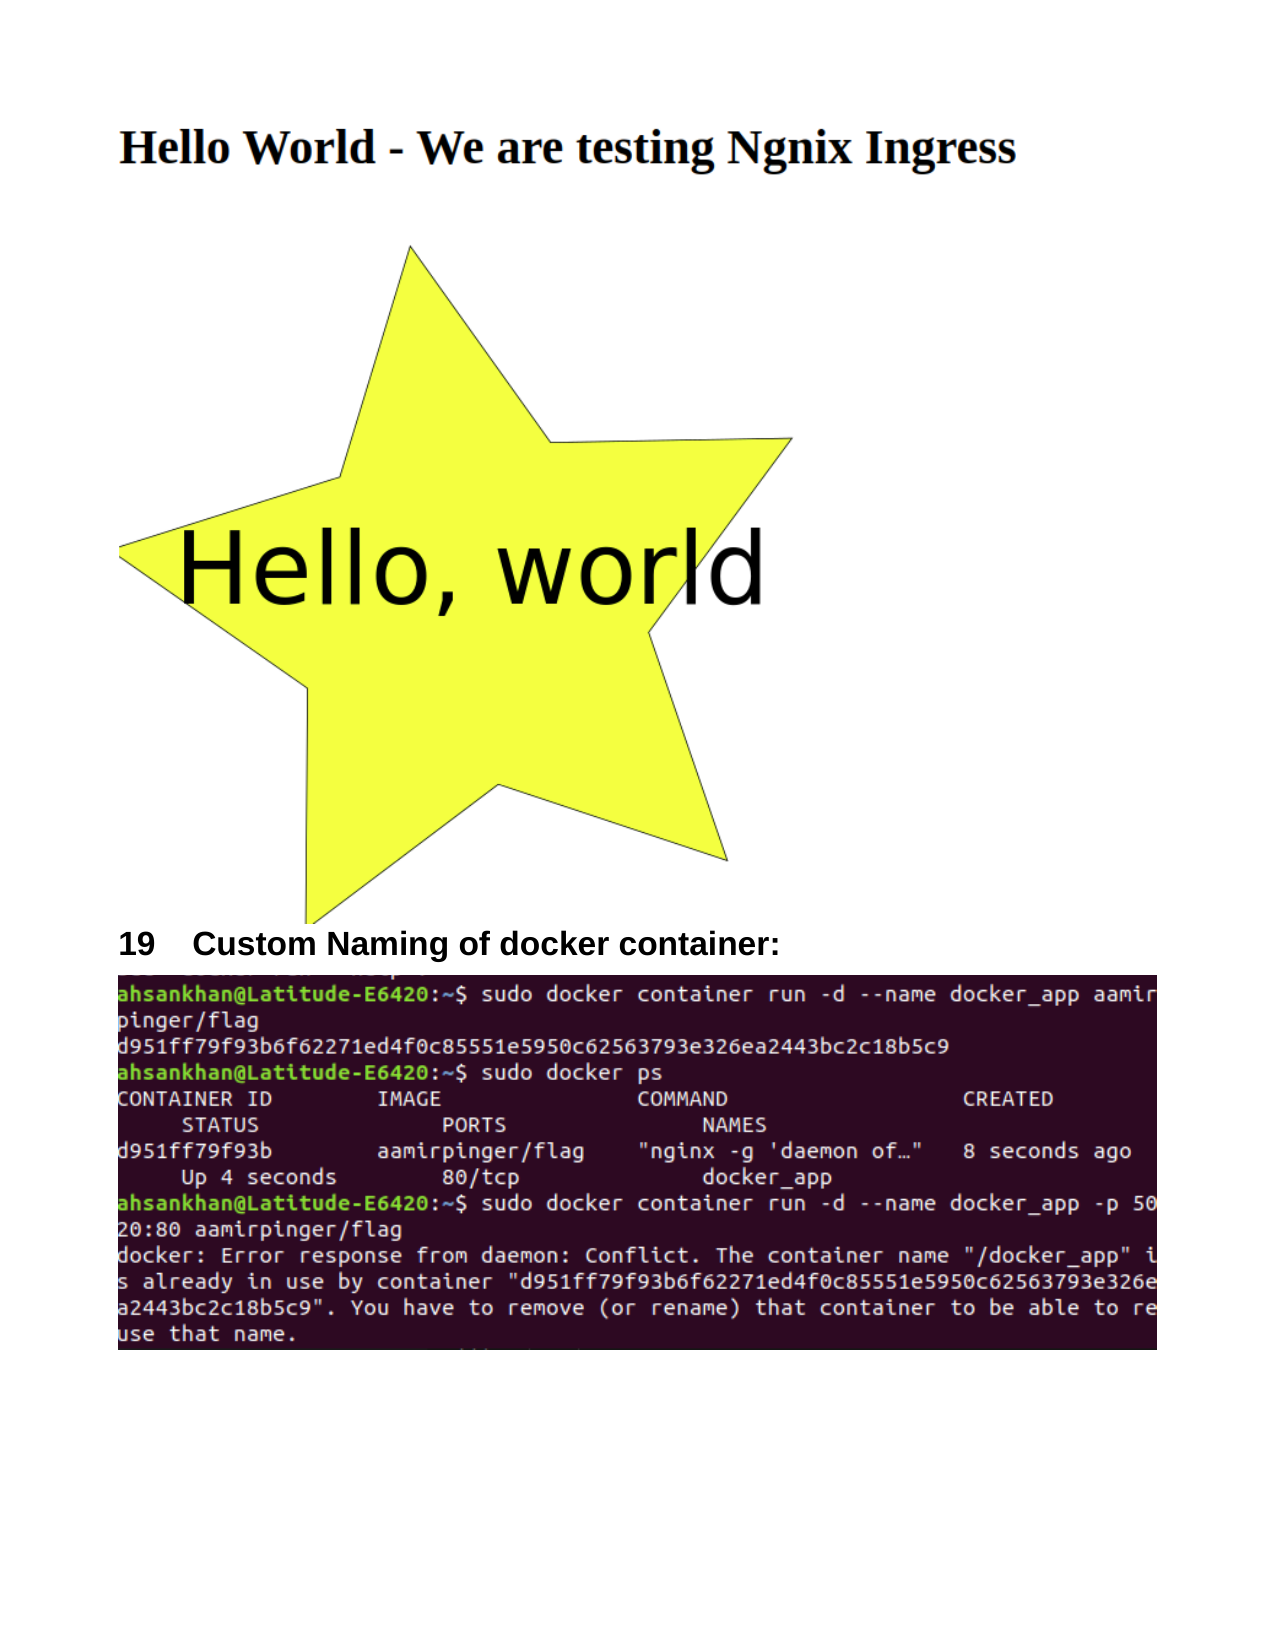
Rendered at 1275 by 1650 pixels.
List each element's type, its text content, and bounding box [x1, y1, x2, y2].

subtitle Custom Naming of docker container: [118, 924, 1157, 962]
picture [118, 975, 1157, 1350]
picture [118, 118, 1157, 924]
